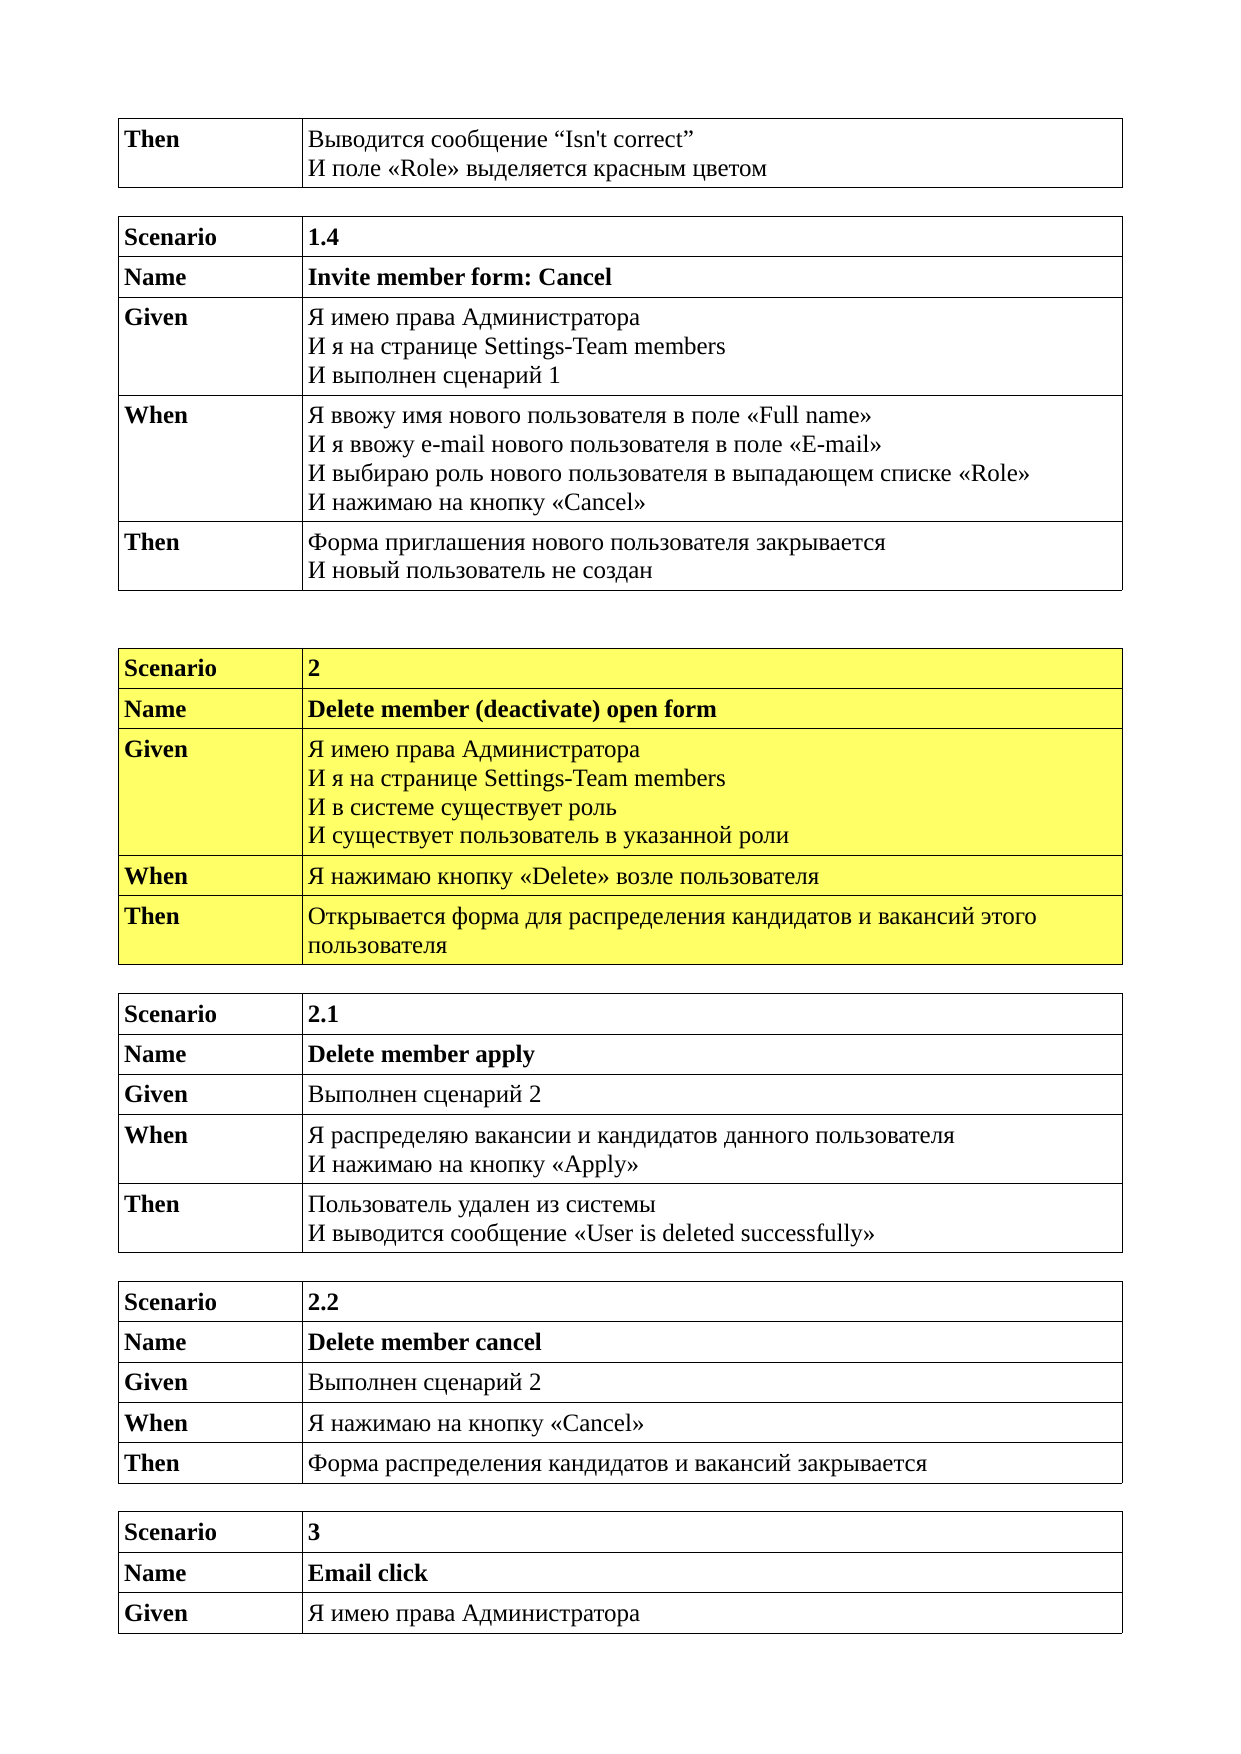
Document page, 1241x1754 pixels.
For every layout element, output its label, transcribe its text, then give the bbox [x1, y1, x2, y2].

table_cell Given [119, 1363, 302, 1402]
table_cell Then [119, 1443, 302, 1483]
table_cell Name [119, 689, 302, 728]
table_cell Delete member cancel [303, 1322, 1122, 1362]
table_cell Then [119, 1184, 302, 1252]
table_cell Invite member form: Cancel [303, 257, 1122, 297]
table_cell Я имею права Администратора И я на странице Settings-Team members И выполнен сценарий 1 [303, 298, 1122, 394]
table_header 2.1 [303, 994, 1122, 1033]
table_cell When [119, 856, 302, 895]
table_cell Name [119, 257, 302, 297]
table_header Scenario [119, 649, 302, 688]
table_cell When [119, 396, 302, 521]
table_cell Выводится сообщение “Isn't correct” И поле «Role» выделяется красным цветом [303, 119, 1122, 187]
table_cell Delete member (deactivate) open form [303, 689, 1122, 728]
table_header Scenario [119, 1512, 302, 1552]
table_cell Выполнен сценарий 2 [303, 1363, 1122, 1402]
table_cell Given [119, 1593, 302, 1632]
table_cell Я имею права Администратора И я на странице Settings-Team members И в системе существует роль И существует пользователь в указанной роли [303, 729, 1122, 855]
table_cell Я нажимаю на кнопку «Cancel» [303, 1403, 1122, 1442]
table_cell Открывается форма для распределения кандидатов и вакансий этого пользователя [303, 896, 1122, 964]
table_cell Форма распределения кандидатов и вакансий закрывается [303, 1443, 1122, 1483]
table_cell Выполнен сценарий 2 [303, 1075, 1122, 1114]
table_cell Given [119, 298, 302, 394]
table_header 2.2 [303, 1282, 1122, 1321]
table_cell Then [119, 896, 302, 964]
table_cell When [119, 1115, 302, 1183]
table_cell Given [119, 1075, 302, 1114]
table_header 2 [303, 649, 1122, 688]
table_cell Name [119, 1553, 302, 1592]
table_header Scenario [119, 217, 302, 256]
table_cell Я распределяю вакансии и кандидатов данного пользователя И нажимаю на кнопку «Apply» [303, 1115, 1122, 1183]
table_cell Я нажимаю кнопку «Delete» возле пользователя [303, 856, 1122, 895]
table_cell Delete member apply [303, 1035, 1122, 1074]
table_cell Я ввожу имя нового пользователя в поле «Full name» И я ввожу e-mail нового пользователя в поле «E-mail» И выбираю роль нового пользователя в выпадающем списке «Role» И нажимаю на кнопку «Cancel» [303, 396, 1122, 521]
table_cell Email click [303, 1553, 1122, 1592]
table_cell Я имею права Администратора [303, 1593, 1122, 1632]
table_cell When [119, 1403, 302, 1442]
table_header 3 [303, 1512, 1122, 1552]
table_cell Форма приглашения нового пользователя закрывается И новый пользователь не создан [303, 522, 1122, 590]
table_header Scenario [119, 1282, 302, 1321]
table_cell Then [119, 119, 302, 187]
table_header 1.4 [303, 217, 1122, 256]
table_cell Then [119, 522, 302, 590]
table_cell Пользователь удален из системы И выводится сообщение «User is deleted successfully» [303, 1184, 1122, 1252]
table_header Scenario [119, 994, 302, 1033]
table_cell Given [119, 729, 302, 855]
table_cell Name [119, 1035, 302, 1074]
table_cell Name [119, 1322, 302, 1362]
